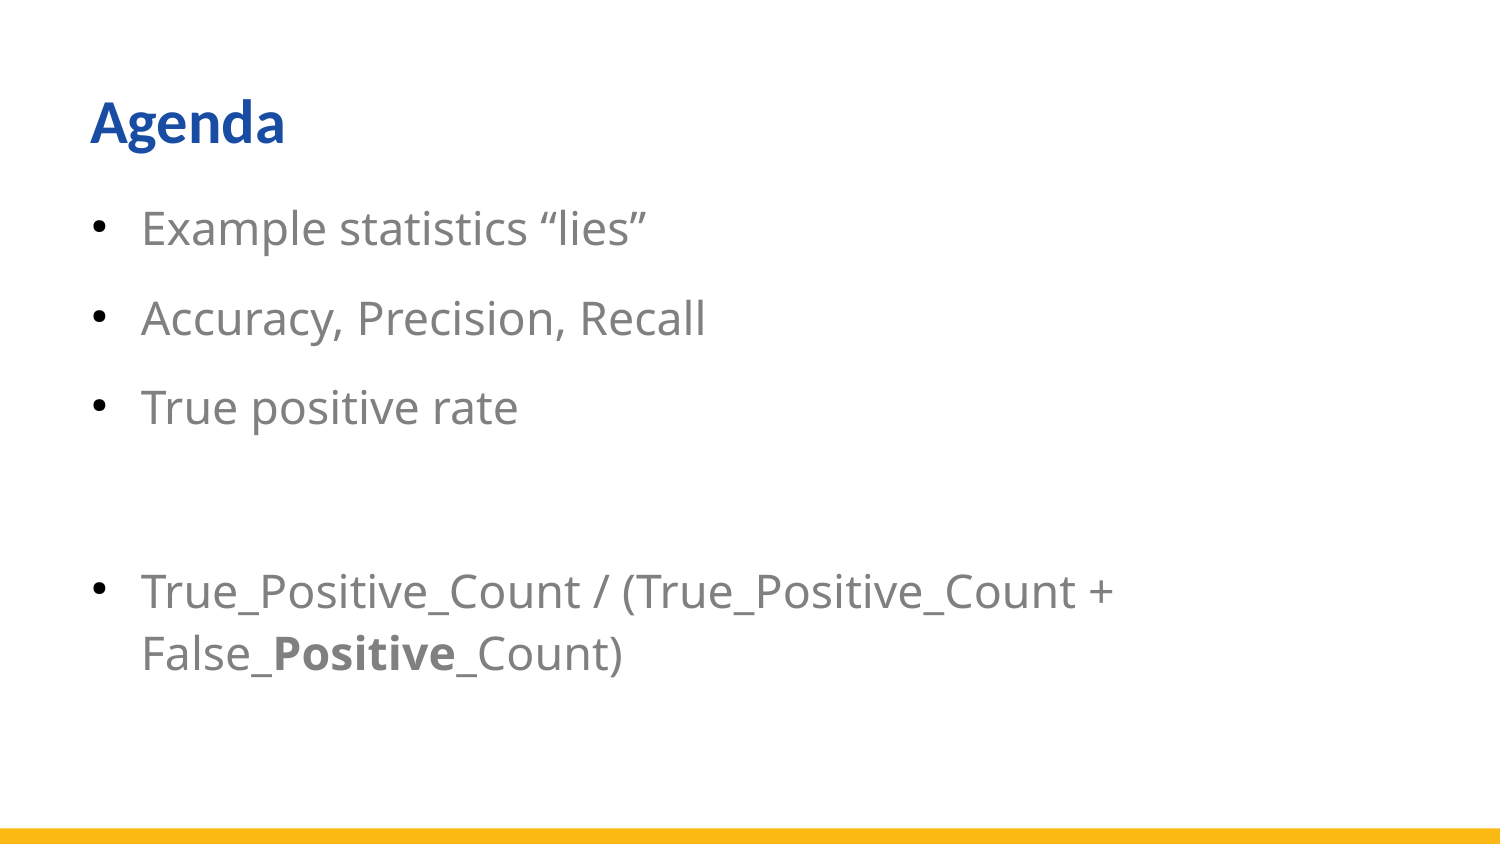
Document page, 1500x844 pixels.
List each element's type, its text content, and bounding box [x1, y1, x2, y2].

title Agenda [75, 0, 1425, 197]
list Example statistics “lies” Accuracy, Precision, Recall True positive rate True_Positive_Count / (True_Positive_Count + False_Positive_Count) [75, 197, 1425, 687]
